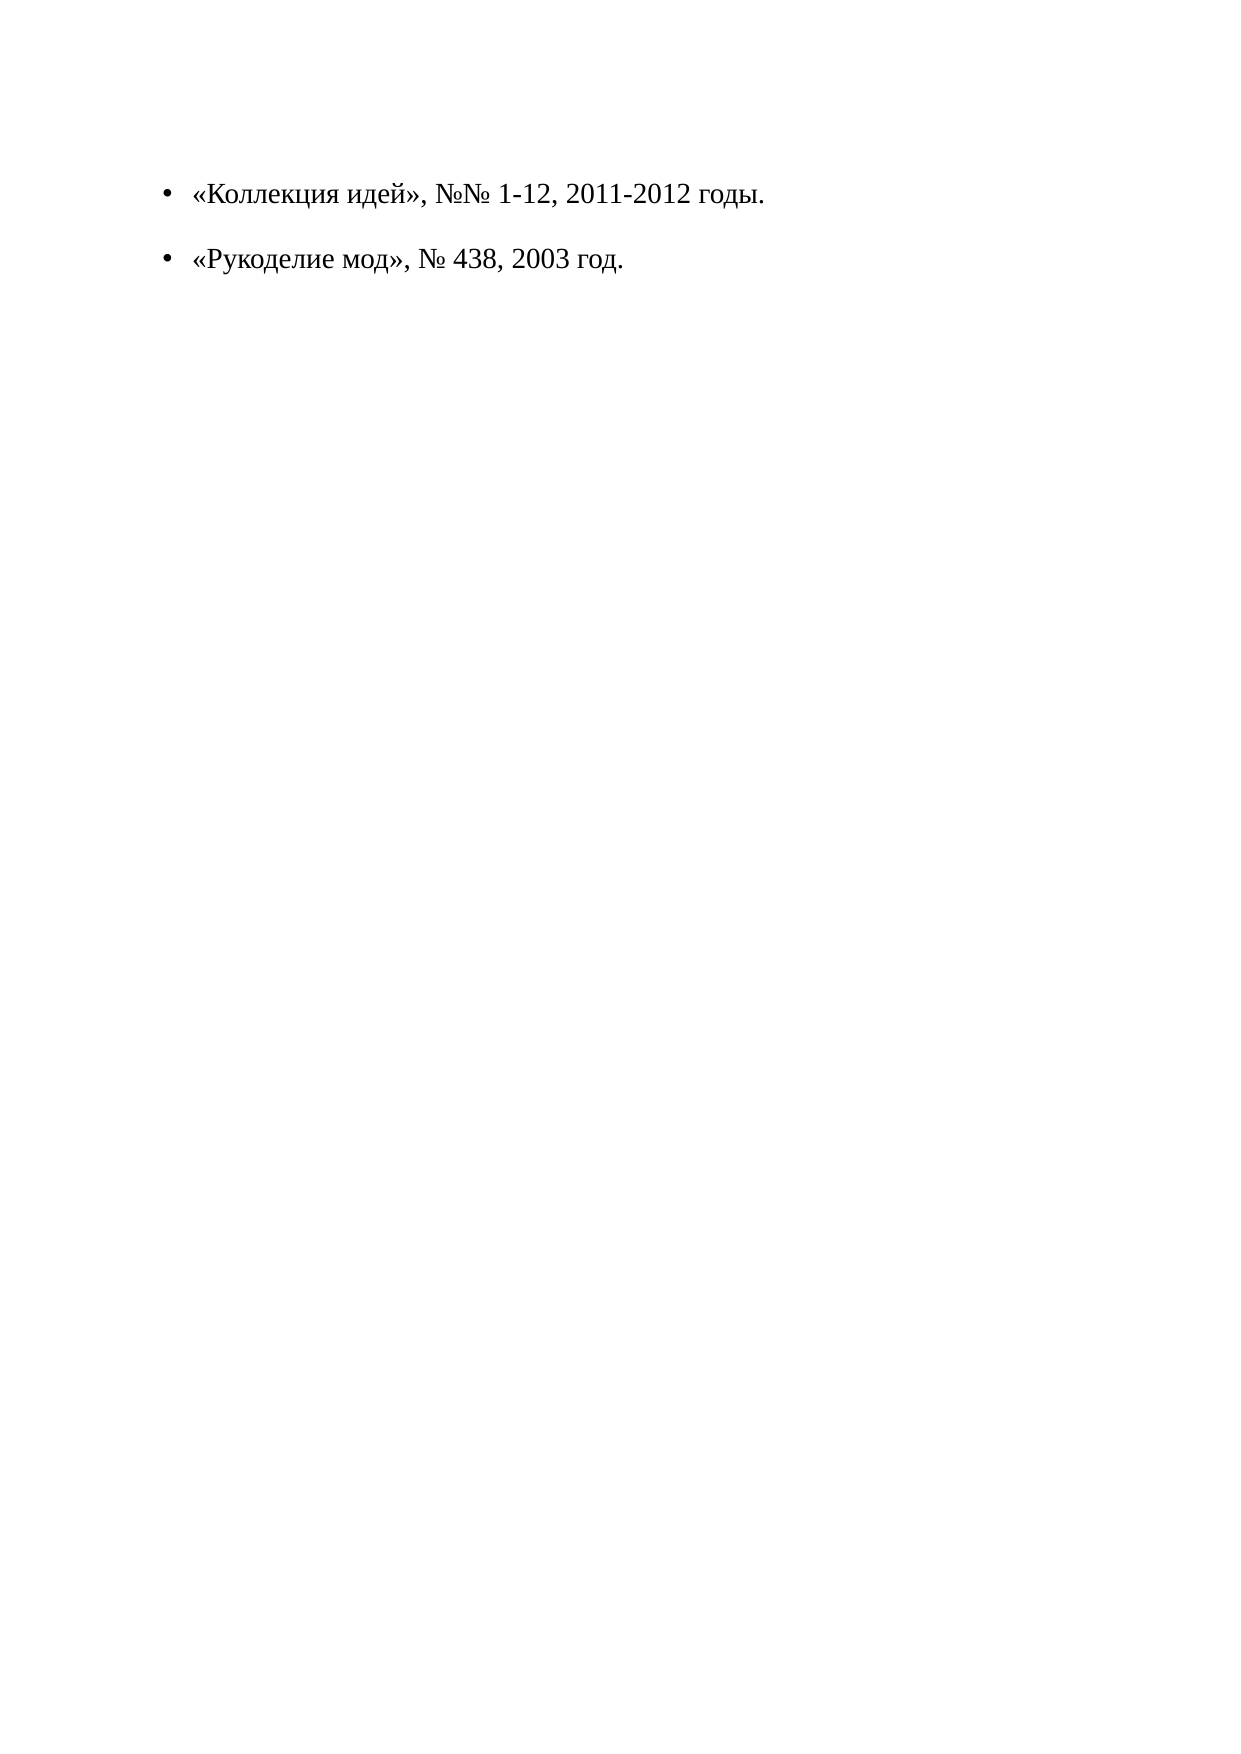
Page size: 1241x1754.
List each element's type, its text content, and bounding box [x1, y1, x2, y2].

list «Коллекция идей», №№ 1-12, 2011-2012 годы. [162, 176, 1122, 210]
list «Рукоделие мод», № 438, 2003 год. [162, 241, 1122, 275]
